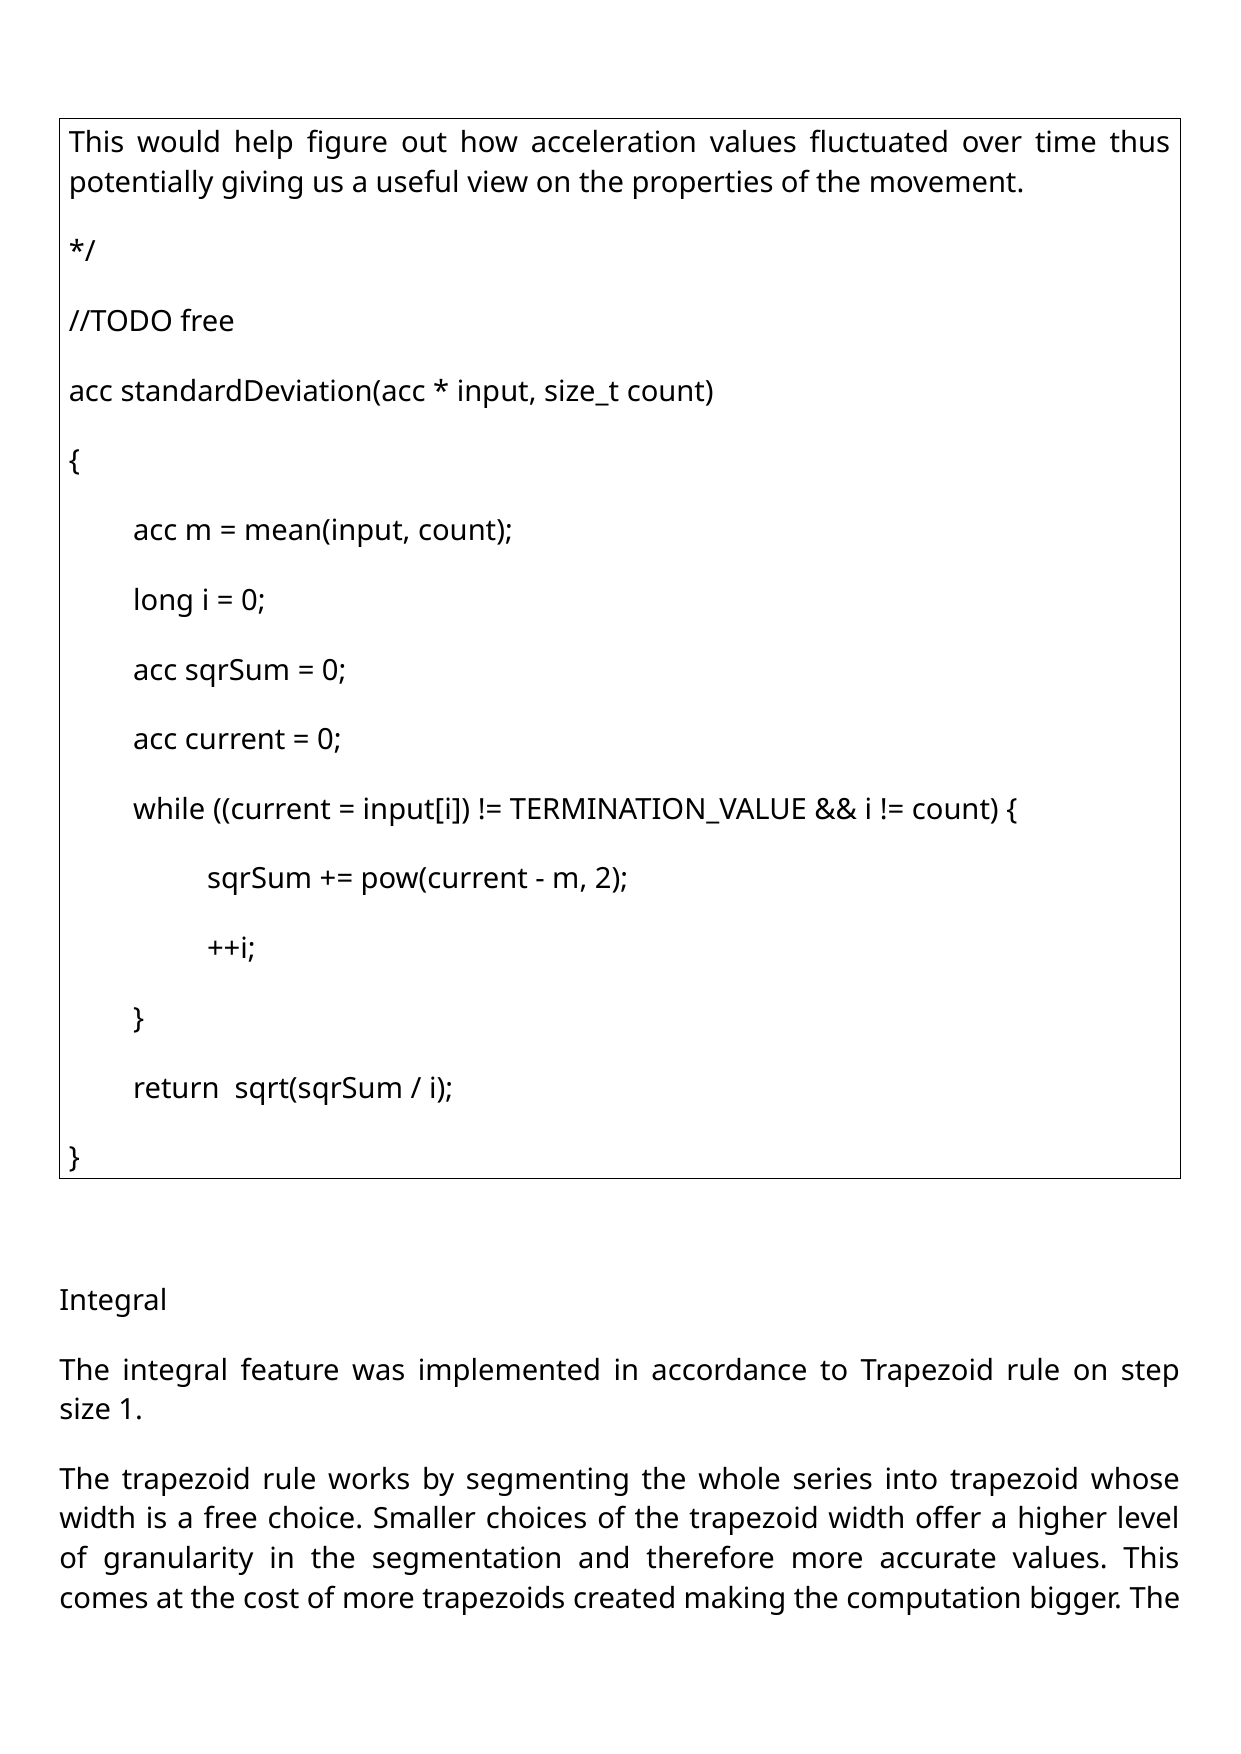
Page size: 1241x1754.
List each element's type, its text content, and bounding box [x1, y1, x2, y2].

text } [60, 994, 1180, 1037]
text acc sqrSum = 0; [60, 646, 1180, 688]
text The trapezoid rule works by segmenting the whole series into trapezoid whose width is a free choice. Smaller choices of the trapezoid width offer a higher level of granularity in the segmentation and therefore more accurate values. This comes at the cost of more trapezoids created making the computation bigger. The [59, 1458, 1181, 1617]
text while ((current = input[i]) != TERMINATION_VALUE && i != count) { [60, 785, 1180, 828]
text sqrSum += pow(current - m, 2); [60, 855, 1180, 897]
text //TODO free [60, 297, 1180, 340]
text return sqrt(sqrSum / i); [60, 1064, 1180, 1107]
text Integral [59, 1279, 1181, 1319]
text { [60, 437, 1180, 479]
text acc m = mean(input, count); [60, 506, 1180, 549]
text This would help figure out how acceleration values fluctuated over time thus potentially giving us a useful view on the properties of the movement. [60, 119, 1180, 201]
text } [60, 1133, 1180, 1178]
text long i = 0; [60, 576, 1180, 619]
text The integral feature was implemented in accordance to Trapezoid rule on step size 1. [59, 1349, 1181, 1428]
text */ [60, 227, 1180, 270]
text ++i; [60, 924, 1180, 967]
text acc current = 0; [60, 715, 1180, 758]
text acc standardDeviation(acc * input, size_t count) [60, 367, 1180, 410]
